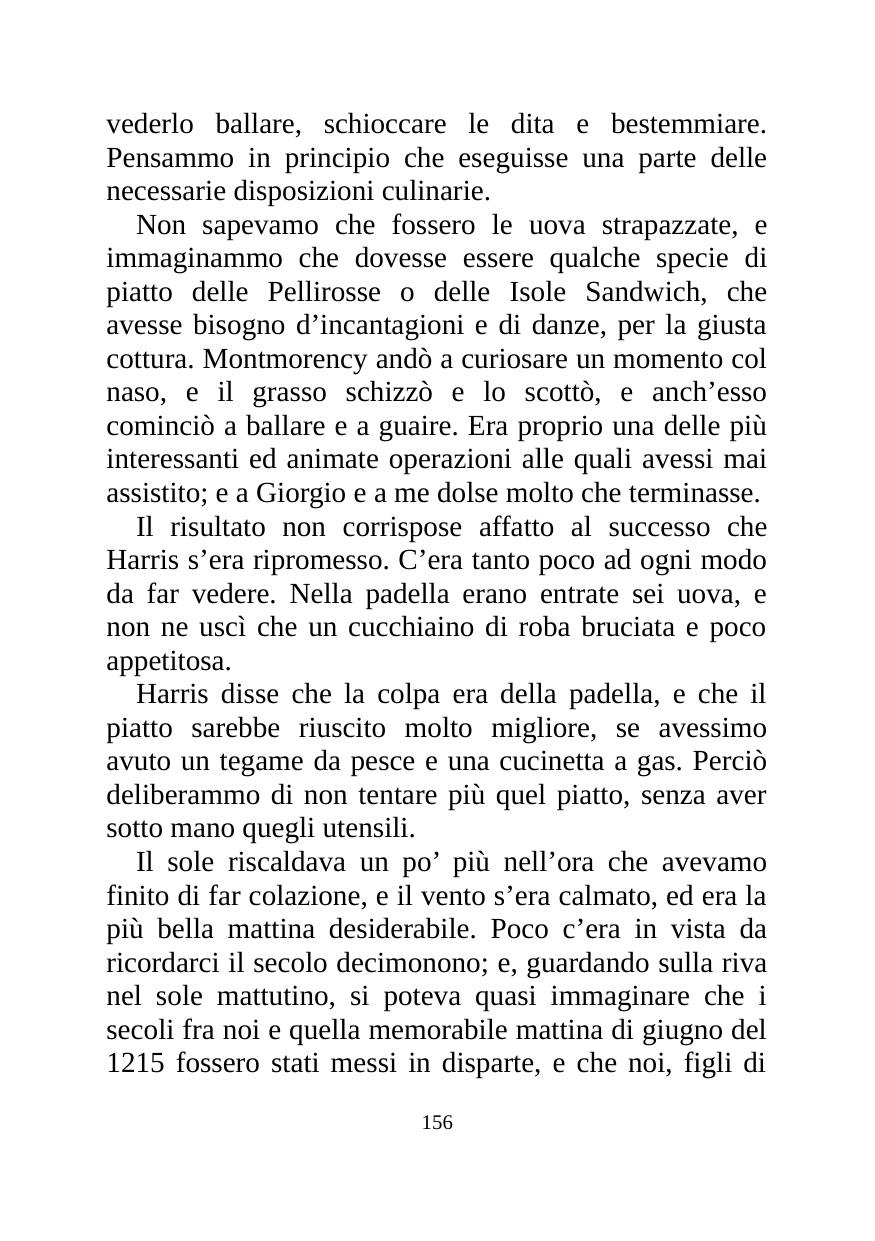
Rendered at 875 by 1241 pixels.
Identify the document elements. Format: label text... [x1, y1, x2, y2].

text Il risultato non corrispose affatto al successo che Harris s’era ripromesso. C’era tanto poco ad ogni modo da far vedere. Nella padella erano entrate sei uova, e non ne uscì che un cucchiaino di roba bruciata e poco appetitosa. [106, 509, 768, 676]
text vederlo ballare, schioccare le dita e bestemmiare. Pensammo in principio che eseguisse una parte delle necessarie disposizioni culinarie. [106, 106, 768, 207]
text Non sapevamo che fossero le uova strapazzate, e immaginammo che dovesse essere qualche specie di piatto delle Pellirosse o delle Isole Sandwich, che avesse bisogno d’incantagioni e di danze, per la giusta cottura. Montmorency andò a curiosare un momento col naso, e il grasso schizzò e lo scottò, e anch’esso cominciò a ballare e a guaire. Era proprio una delle più interessanti ed animate operazioni alle quali avessi mai assistito; e a Giorgio e a me dolse molto che terminasse. [106, 207, 768, 509]
text Il sole riscaldava un po’ più nell’ora che avevamo finito di far colazione, e il vento s’era calmato, ed era la più bella mattina desiderabile. Poco c’era in vista da ricordarci il secolo decimonono; e, guardando sulla riva nel sole mattutino, si poteva quasi immaginare che i secoli fra noi e quella memorabile mattina di giugno del 1215 fossero stati messi in disparte, e che noi, figli di [106, 844, 768, 1079]
text Harris disse che la colpa era della padella, e che il piatto sarebbe riuscito molto migliore, se avessimo avuto un tegame da pesce e una cucinetta a gas. Perciò deliberammo di non tentare più quel piatto, senza aver sotto mano quegli utensili. [106, 676, 768, 844]
